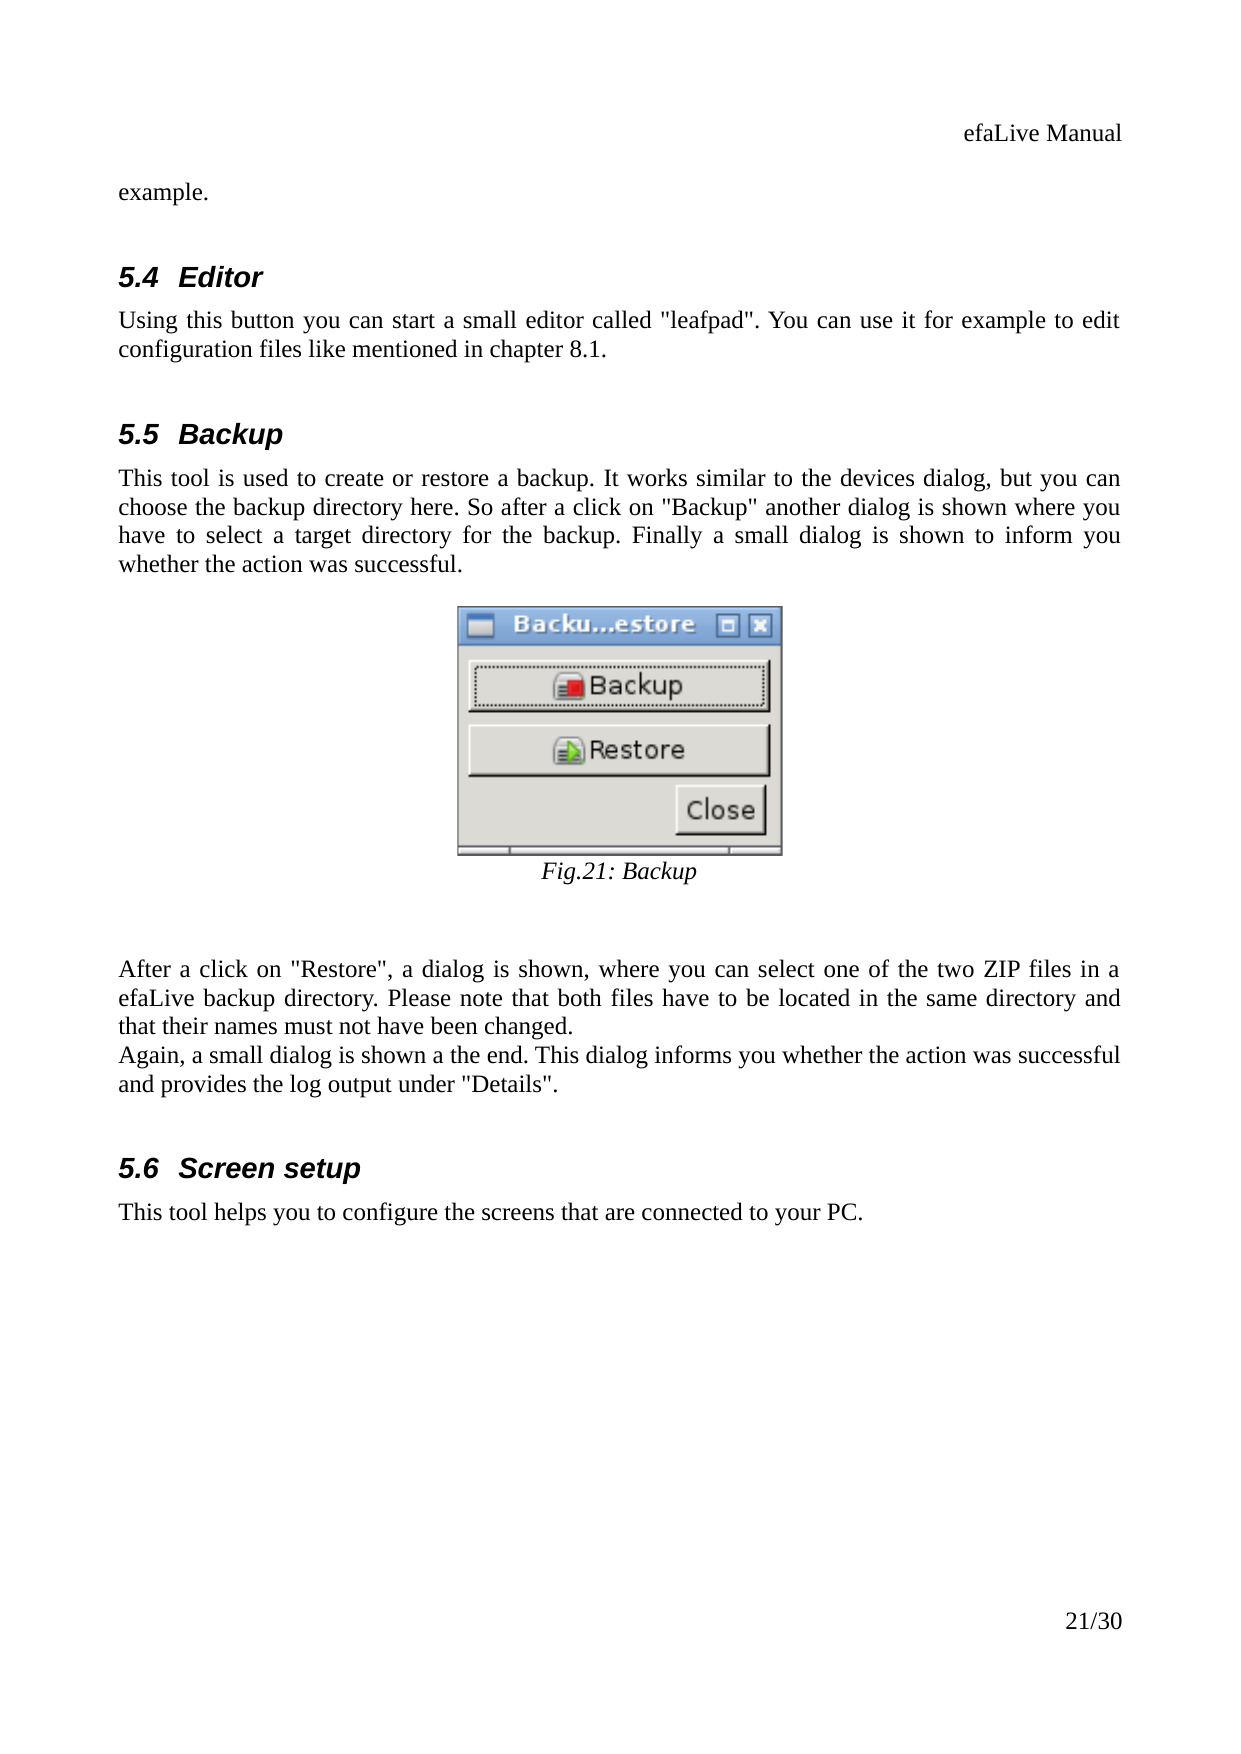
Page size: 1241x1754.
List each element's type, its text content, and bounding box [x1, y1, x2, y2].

text This tool is used to create or restore a backup. It works similar to the devices dialog, but you can choose the backup directory here. So after a click on "Backup" another dialog is shown where you have to select a target directory for the backup. Finally a small dialog is shown to inform you whether the action was successful. [118, 463, 1122, 578]
text After a click on "Restore", a dialog is shown, where you can select one of the two ZIP files in a efaLive backup directory. Please note that both files have to be located in the same directory and that their names must not have been changed. [118, 954, 1122, 1040]
subtitle Backup [118, 417, 1122, 450]
text example. [118, 177, 1122, 206]
text Using this button you can start a small editor called "leafpad". You can use it for example to edit configuration files like mentioned in chapter 8.1. [118, 306, 1122, 363]
text Again, a small dialog is shown a the end. This dialog informs you whether the action was successful and provides the log output under "Details". [118, 1040, 1122, 1098]
picture [457, 606, 783, 856]
text Fig.21: Backup [452, 856, 788, 884]
subtitle Editor [118, 259, 1122, 293]
text This tool helps you to configure the screens that are connected to your PC. [118, 1197, 1122, 1226]
subtitle Screen setup [118, 1151, 1122, 1185]
